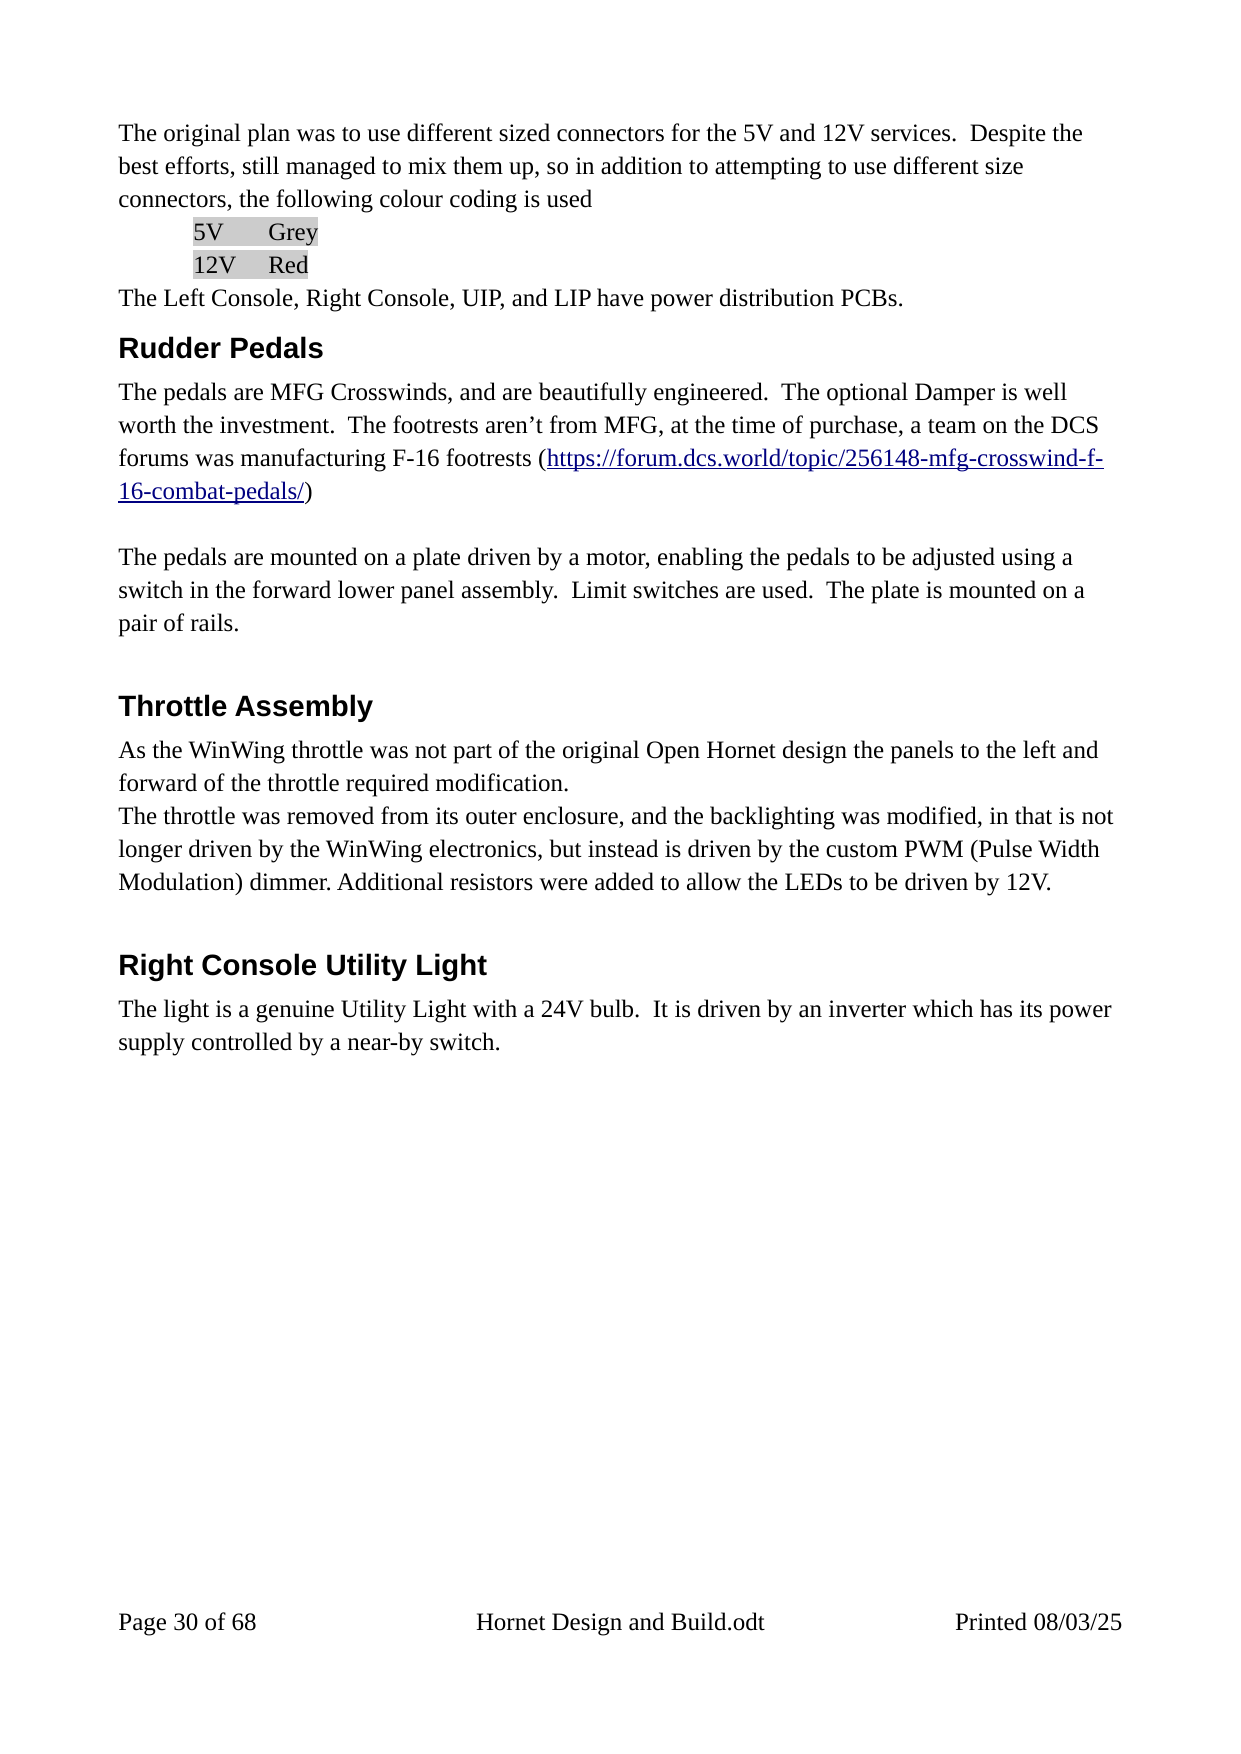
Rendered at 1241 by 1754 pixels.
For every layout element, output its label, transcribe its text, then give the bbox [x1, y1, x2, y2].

text 5V Grey [118, 217, 1122, 246]
text The Left Console, Right Console, UIP, and LIP have power distribution PCBs. [118, 283, 1122, 312]
subtitle Right Console Utility Light [118, 948, 1122, 982]
subtitle Throttle Assembly [118, 689, 1122, 723]
text 12V Red [118, 250, 1122, 279]
text The original plan was to use different sized connectors for the 5V and 12V services. Despite the best efforts, still managed to mix them up, so in addition to attempting to use different size connectors, the following colour coding is used [118, 118, 1122, 213]
text The light is a genuine Utility Light with a 24V bulb. It is driven by an inverter which has its power supply controlled by a near-by switch. [118, 994, 1122, 1056]
text The throttle was removed from its outer enclosure, and the backlighting was modified, in that is not longer driven by the WinWing electronics, but instead is driven by the custom PWM (Pulse Width Modulation) dimmer. Additional resistors were added to allow the LEDs to be driven by 12V. [118, 801, 1122, 896]
text As the WinWing throttle was not part of the original Open Hornet design the panels to the left and forward of the throttle required modification. [118, 735, 1122, 797]
text The pedals are mounted on a plate driven by a motor, enabling the pedals to be adjusted using a switch in the forward lower panel assembly. Limit switches are used. The plate is mounted on a pair of rails. [118, 542, 1122, 637]
subtitle Rudder Pedals [118, 331, 1122, 364]
text The pedals are MFG Crosswinds, and are beautifully engineered. The optional Damper is well worth the investment. The footrests aren’t from MFG, at the time of purchase, a team on the DCS forums was manufacturing F-16 footrests (https://forum.dcs.world/topic/256148-mfg-crosswind-f-16-combat-pedals/) [118, 377, 1122, 505]
